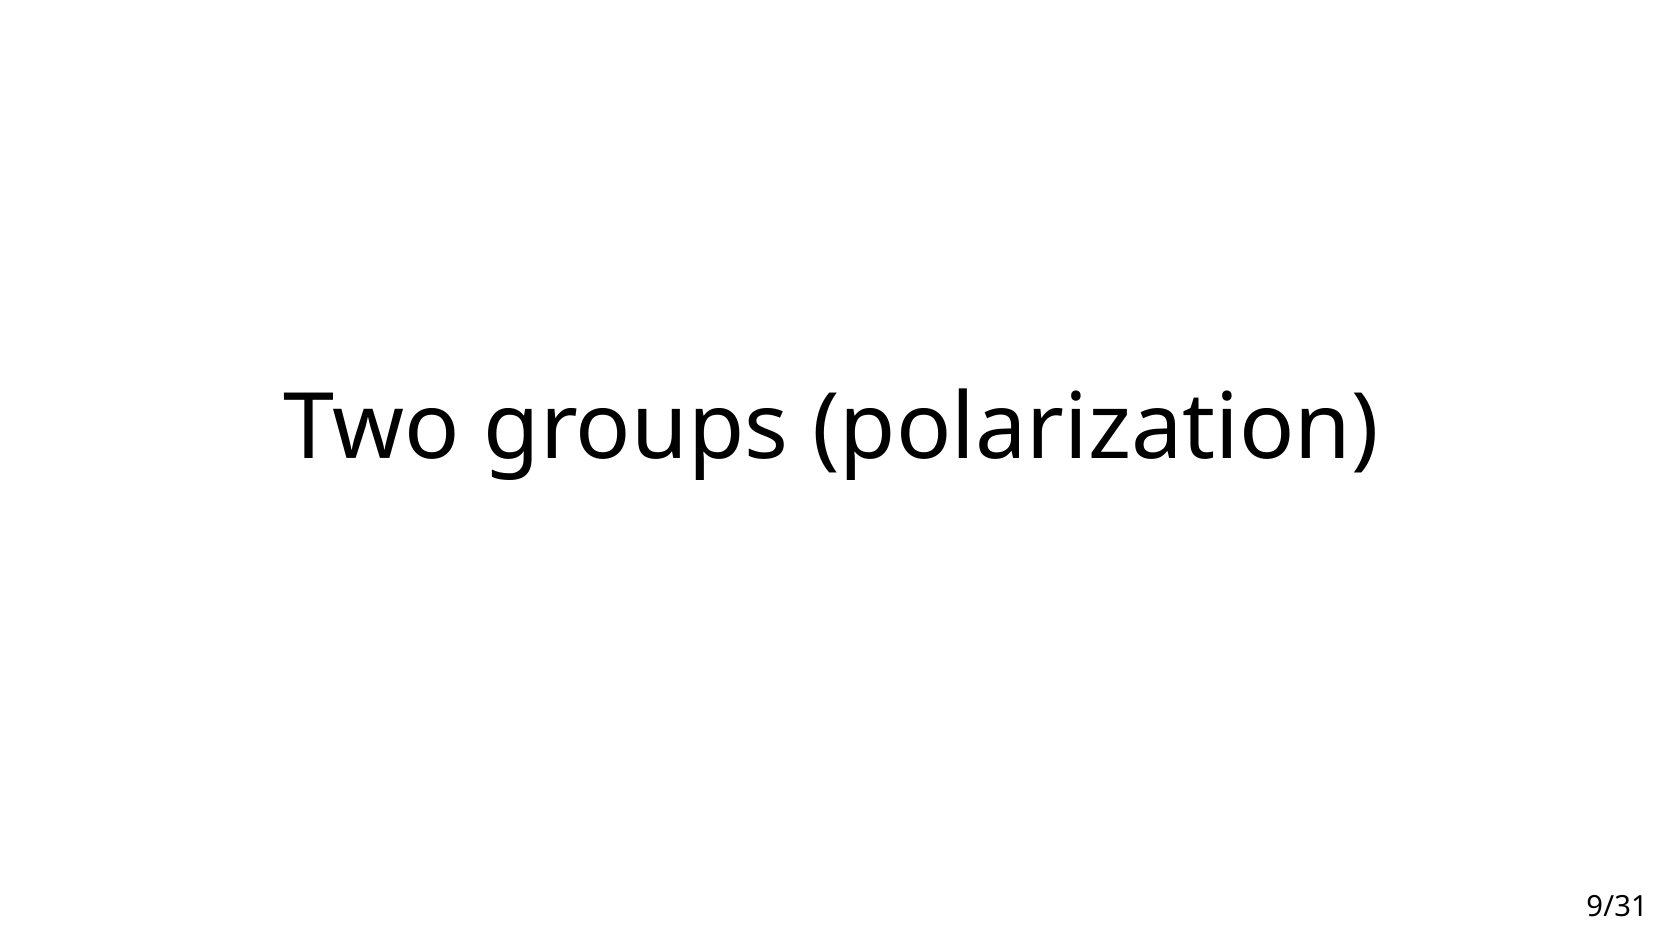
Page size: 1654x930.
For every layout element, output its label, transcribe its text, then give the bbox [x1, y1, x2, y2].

title Two groups (polarization) [87, 344, 1576, 501]
